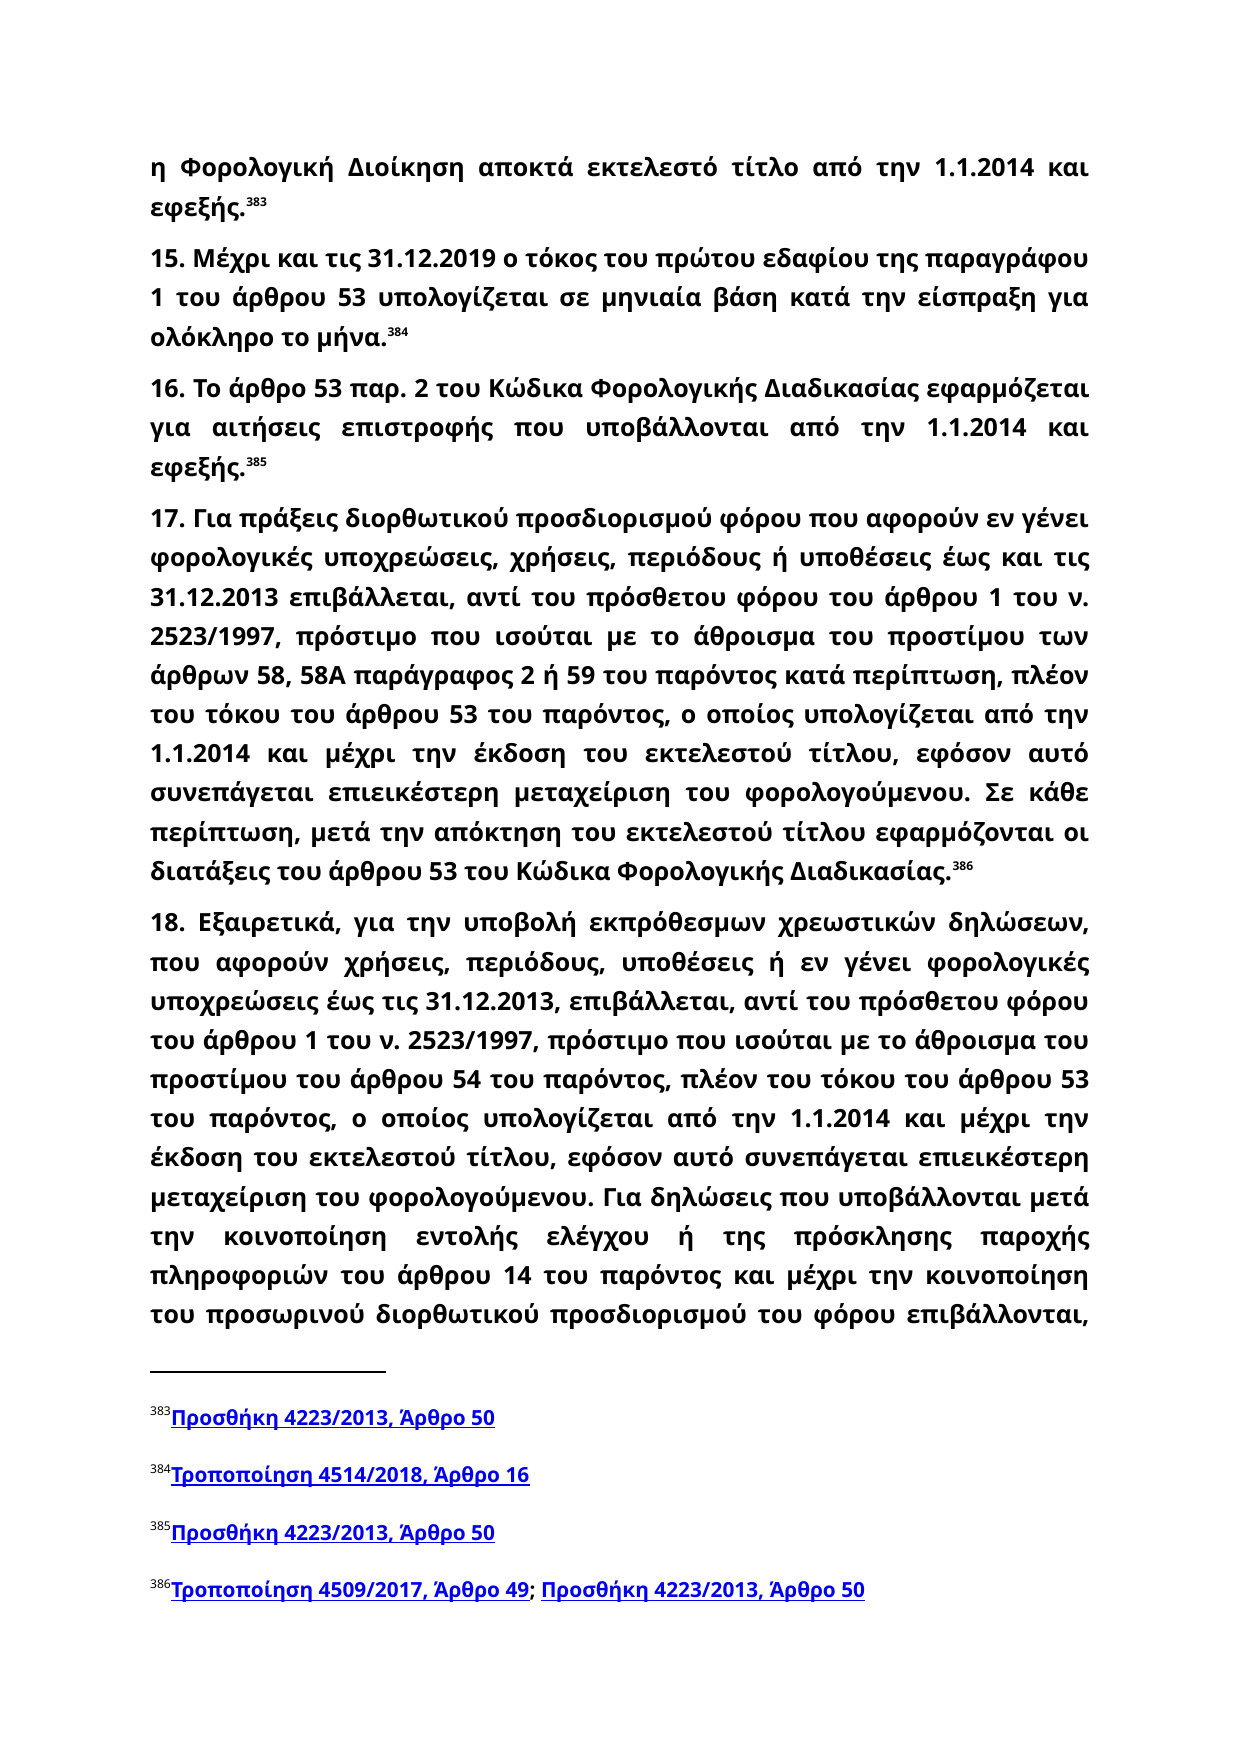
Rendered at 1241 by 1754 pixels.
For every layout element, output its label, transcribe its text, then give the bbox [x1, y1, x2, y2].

text Τροποποίηση 4509/2017, Άρθρο 49; Προσθήκη 4223/2013, Άρθρο 50 [150, 1576, 1090, 1604]
text η Φορολογική Διοίκηση αποκτά εκτελεστό τίτλο από την 1.1.2014 και εφεξής. [150, 150, 1090, 223]
text 17. Για πράξεις διορθωτικού προσδιορισμού φόρου που αφορούν εν γένει φορολογικές υποχρεώσεις, χρήσεις, περιόδους ή υποθέσεις έως και τις 31.12.2013 επιβάλλεται, αντί του πρόσθετου φόρου του άρθρου 1 του ν. 2523/1997, πρόστιμο που ισούται με το άθροισμα του προστίμου των άρθρων 58, 58Α παράγραφος 2 ή 59 του παρόντος κατά περίπτωση, πλέον του τόκου του άρθρου 53 του παρόντος, ο οποίος υπολογίζεται από την 1.1.2014 και μέχρι την έκδοση του εκτελεστού τίτλου, εφόσον αυτό συνεπάγεται επιεικέστερη μεταχείριση του φορολογούμενου. Σε κάθε περίπτωση, μετά την απόκτηση του εκτελεστού τίτλου εφαρμόζονται οι διατάξεις του άρθρου 53 του Κώδικα Φορολογικής Διαδικασίας. [150, 501, 1090, 887]
text Προσθήκη 4223/2013, Άρθρο 50 [150, 1403, 1090, 1431]
text 18. Εξαιρετικά, για την υποβολή εκπρόθεσμων χρεωστικών δηλώσεων, που αφορούν χρήσεις, περιόδους, υποθέσεις ή εν γένει φορολογικές υποχρεώσεις έως τις 31.12.2013, επιβάλλεται, αντί του πρόσθετου φόρου του άρθρου 1 του ν. 2523/1997, πρόστιμο που ισούται με το άθροισμα του προστίμου του άρθρου 54 του παρόντος, πλέον του τόκου του άρθρου 53 του παρόντος, ο οποίος υπολογίζεται από την 1.1.2014 και μέχρι την έκδοση του εκτελεστού τίτλου, εφόσον αυτό συνεπάγεται επιεικέστερη μεταχείριση του φορολογούμενου. Για δηλώσεις που υποβάλλονται μετά την κοινοποίηση εντολής ελέγχου ή της πρόσκλησης παροχής πληροφοριών του άρθρου 14 του παρόντος και μέχρι την κοινοποίηση του προσωρινού διορθωτικού προσδιορισμού του φόρου επιβάλλονται, [150, 905, 1090, 1331]
text 15. Μέχρι και τις 31.12.2019 ο τόκος του πρώτου εδαφίου της παραγράφου 1 του άρθρου 53 υπολογίζεται σε μηνιαία βάση κατά την είσπραξη για ολόκληρο το μήνα. [150, 241, 1090, 353]
text Τροποποίηση 4514/2018, Άρθρο 16 [150, 1460, 1090, 1489]
text 16. Το άρθρο 53 παρ. 2 του Κώδικα Φορολογικής Διαδικασίας εφαρμόζεται για αιτήσεις επιστροφής που υποβάλλονται από την 1.1.2014 και εφεξής. [150, 371, 1090, 483]
text Προσθήκη 4223/2013, Άρθρο 50 [150, 1518, 1090, 1546]
